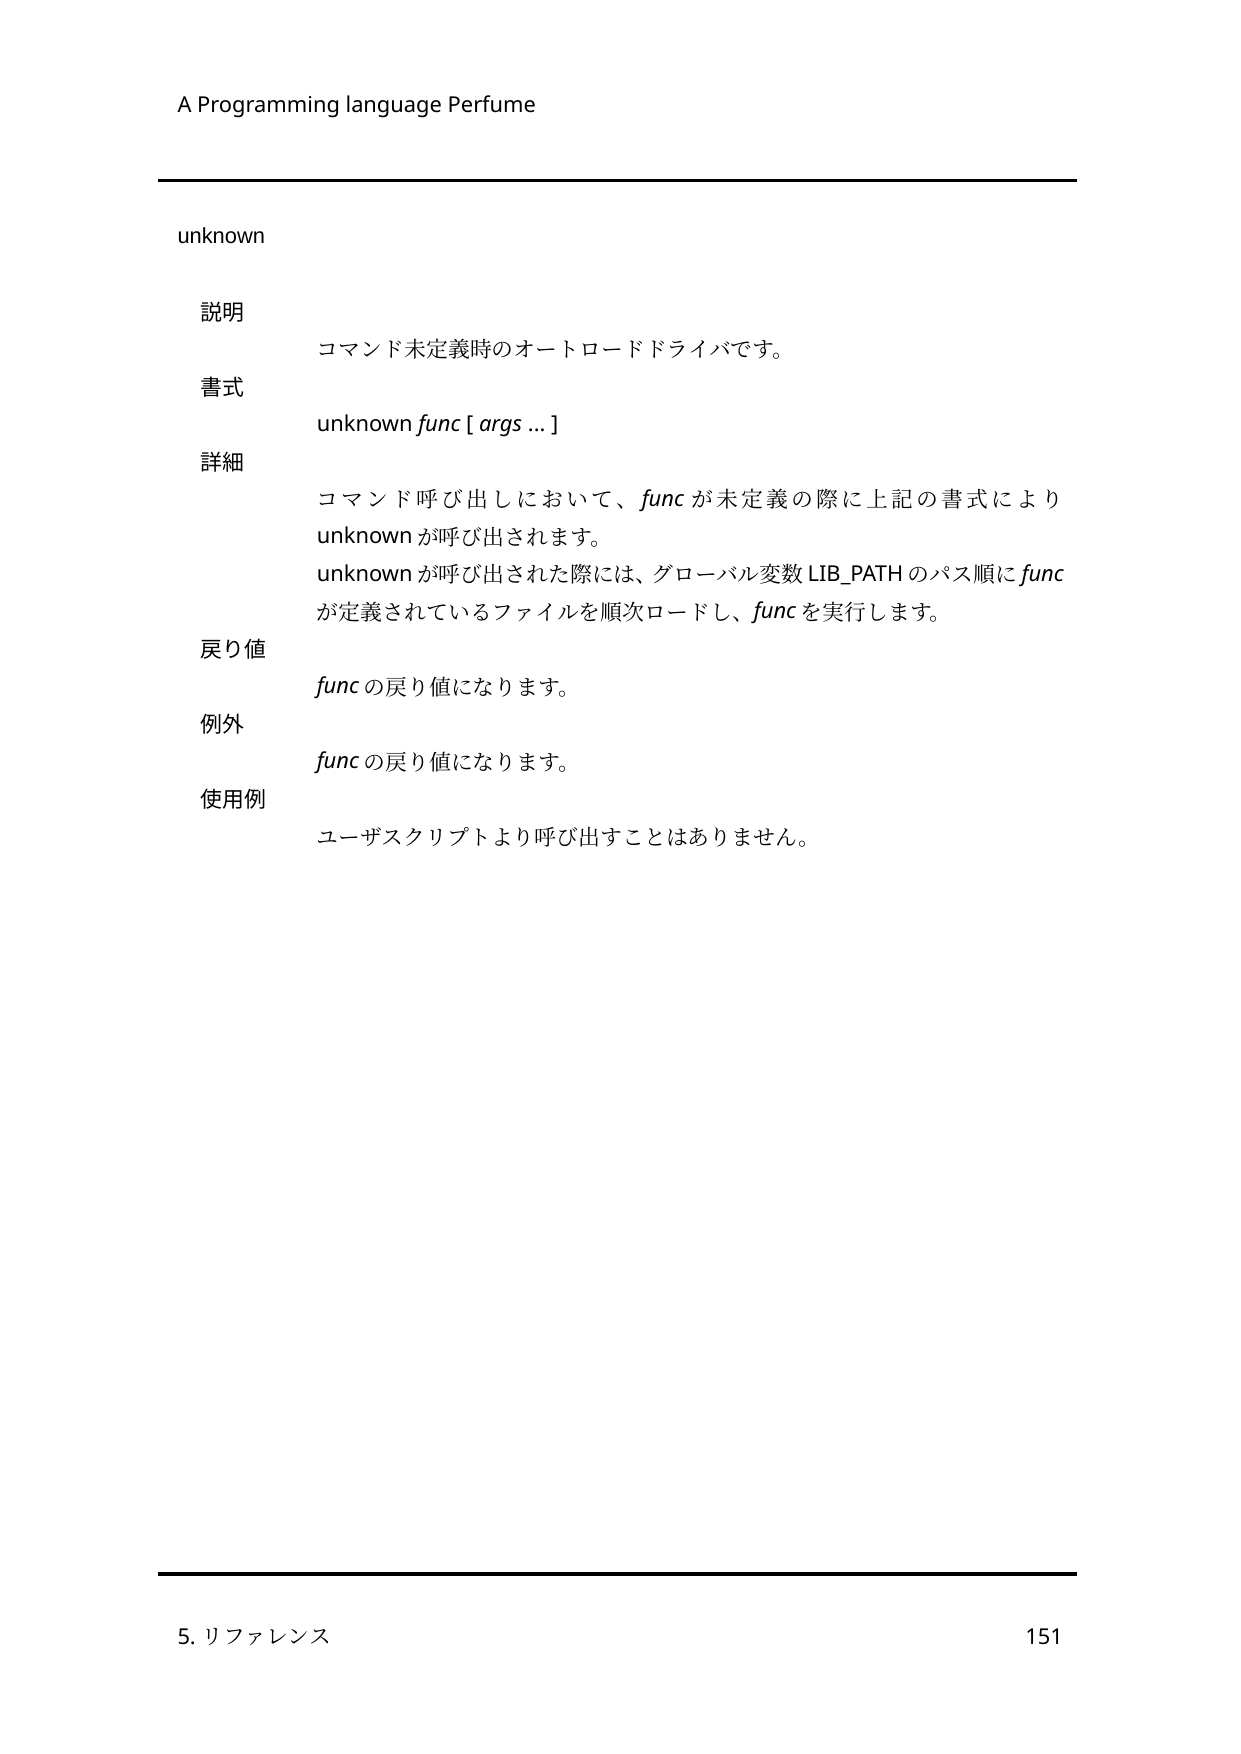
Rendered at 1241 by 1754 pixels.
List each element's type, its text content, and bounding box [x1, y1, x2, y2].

table_cell 例外 [200, 704, 317, 779]
table_cell funcの戻り値になります。 [317, 629, 1063, 704]
subtitle unknown [177, 217, 1063, 254]
table_cell 書式 [200, 367, 317, 442]
table_cell funcの戻り値になります。 [317, 704, 1063, 779]
table_cell 詳細 [200, 442, 317, 629]
table_cell 使用例 [200, 779, 317, 854]
table_cell 戻り値 [200, 629, 317, 704]
table_cell unknown func [ args ... ] [317, 367, 1063, 442]
table_cell ユーザスクリプトより呼び出すことはありません。 [317, 779, 1063, 854]
table_header コマンド未定義時のオートロードドライバです。 [317, 292, 1063, 367]
table_header 説明 [200, 292, 317, 367]
table_cell コマンド呼び出しにおいて、funcが未定義の際に上記の書式によりunknownが呼び出されます。 unknownが呼び出された際には、グローバル変数LIB_PATHのパス順にfuncが定義されているファイルを順次ロードし、funcを実行します。 [317, 442, 1063, 629]
